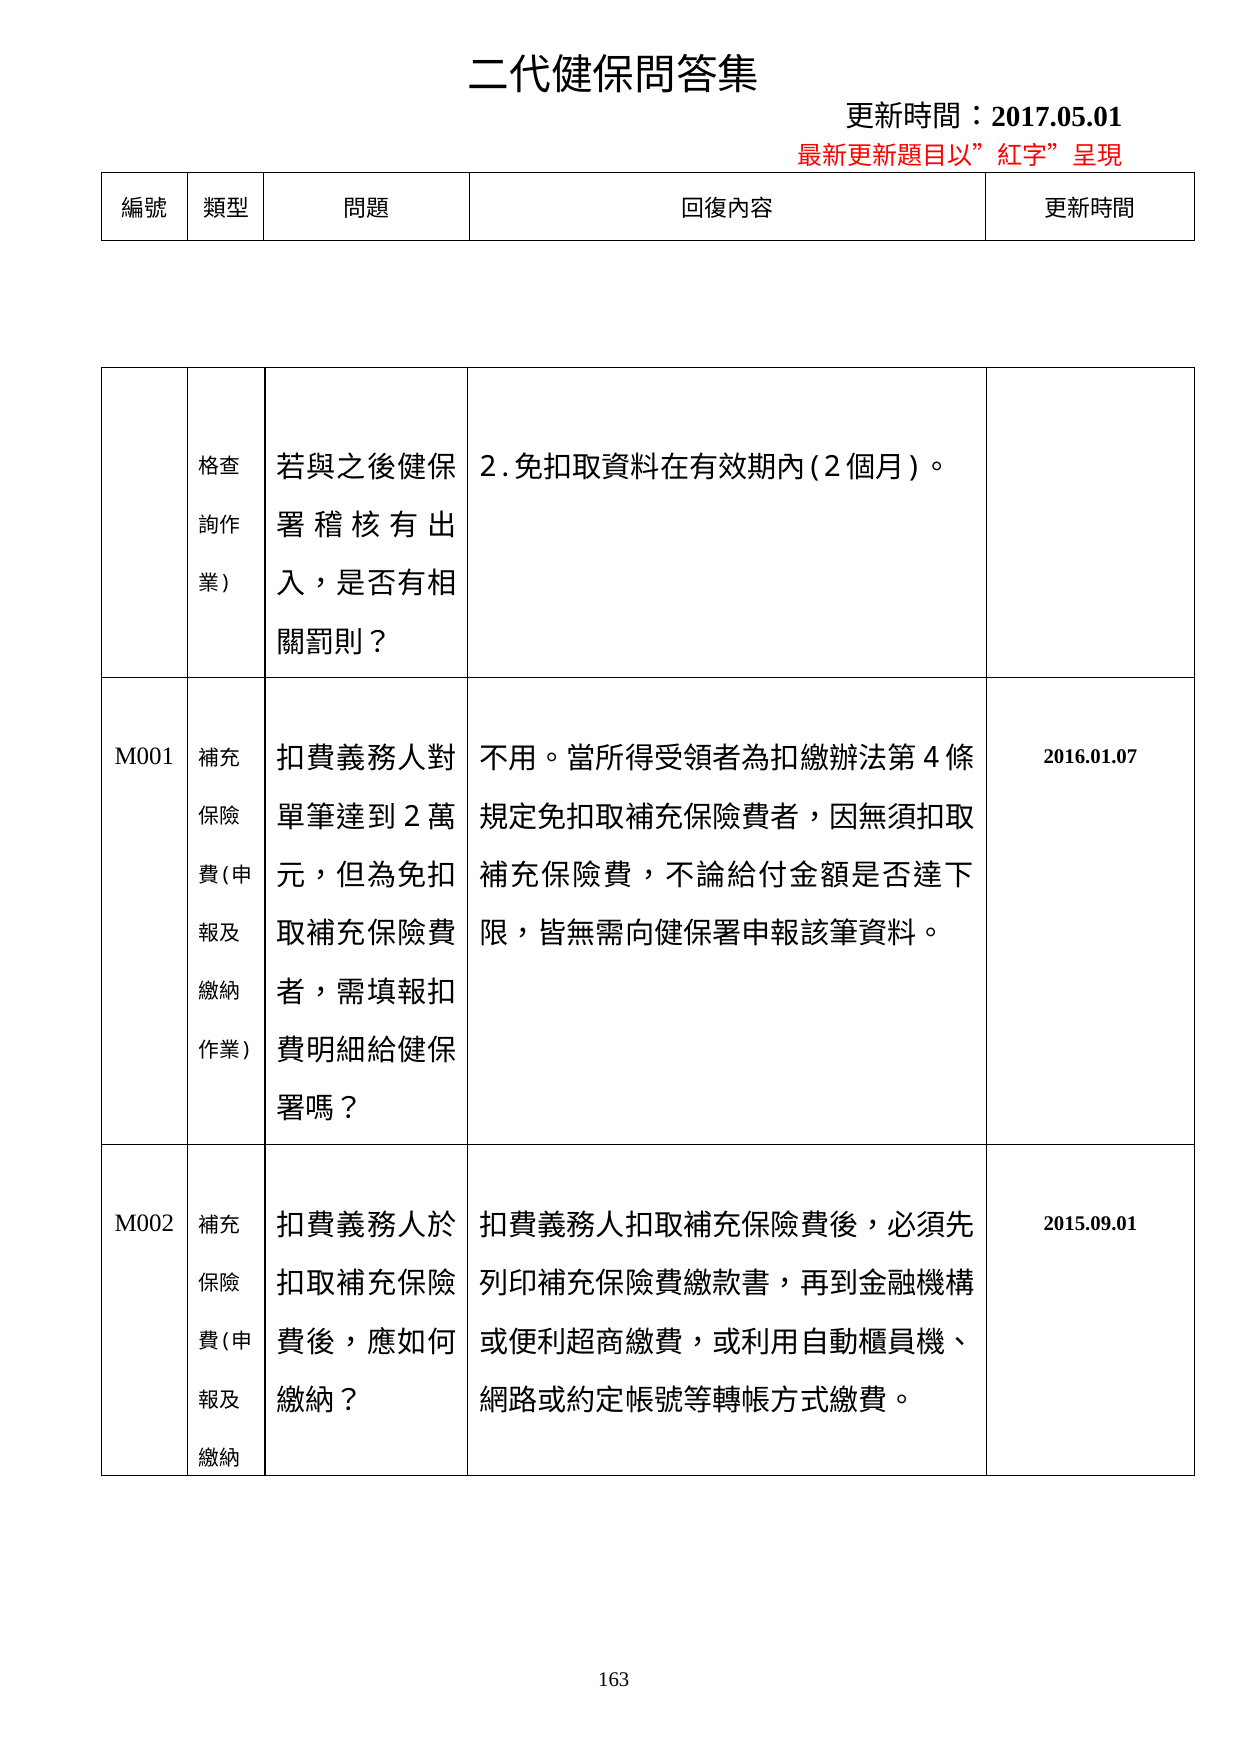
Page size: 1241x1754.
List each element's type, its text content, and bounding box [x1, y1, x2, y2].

table_cell 補充保險費(申報及繳納作業) [188, 678, 264, 1144]
table_cell 扣費義務人對單筆達到2萬元，但為免扣取補充保險費者，需填報扣費明細給健保署嗎？ [266, 678, 467, 1144]
table_cell [987, 368, 1194, 677]
table_cell 格查詢作業) [188, 368, 264, 677]
table_cell M002 [102, 1145, 187, 1475]
table_cell 2.免扣取資料在有效期內(2個月)。 [468, 368, 986, 677]
table_cell [102, 368, 187, 677]
table_cell 扣費義務人扣取補充保險費後，必須先列印補充保險費繳款書，再到金融機構或便利超商繳費，或利用自動櫃員機、網路或約定帳號等轉帳方式繳費。 [468, 1145, 986, 1475]
table_cell 補充保險費(申報及繳納 [188, 1145, 264, 1475]
table_cell 不用。當所得受領者為扣繳辦法第4條規定免扣取補充保險費者，因無須扣取補充保險費，不論給付金額是否達下限，皆無需向健保署申報該筆資料。 [468, 678, 986, 1144]
table_cell 2016.01.07 [987, 678, 1194, 1144]
table_cell M001 [102, 678, 187, 1144]
table_cell 2015.09.01 [987, 1145, 1194, 1475]
table_cell 若與之後健保署稽核有出入，是否有相關罰則？ [266, 368, 467, 677]
table_cell 扣費義務人於扣取補充保險費後，應如何繳納？ [266, 1145, 467, 1475]
